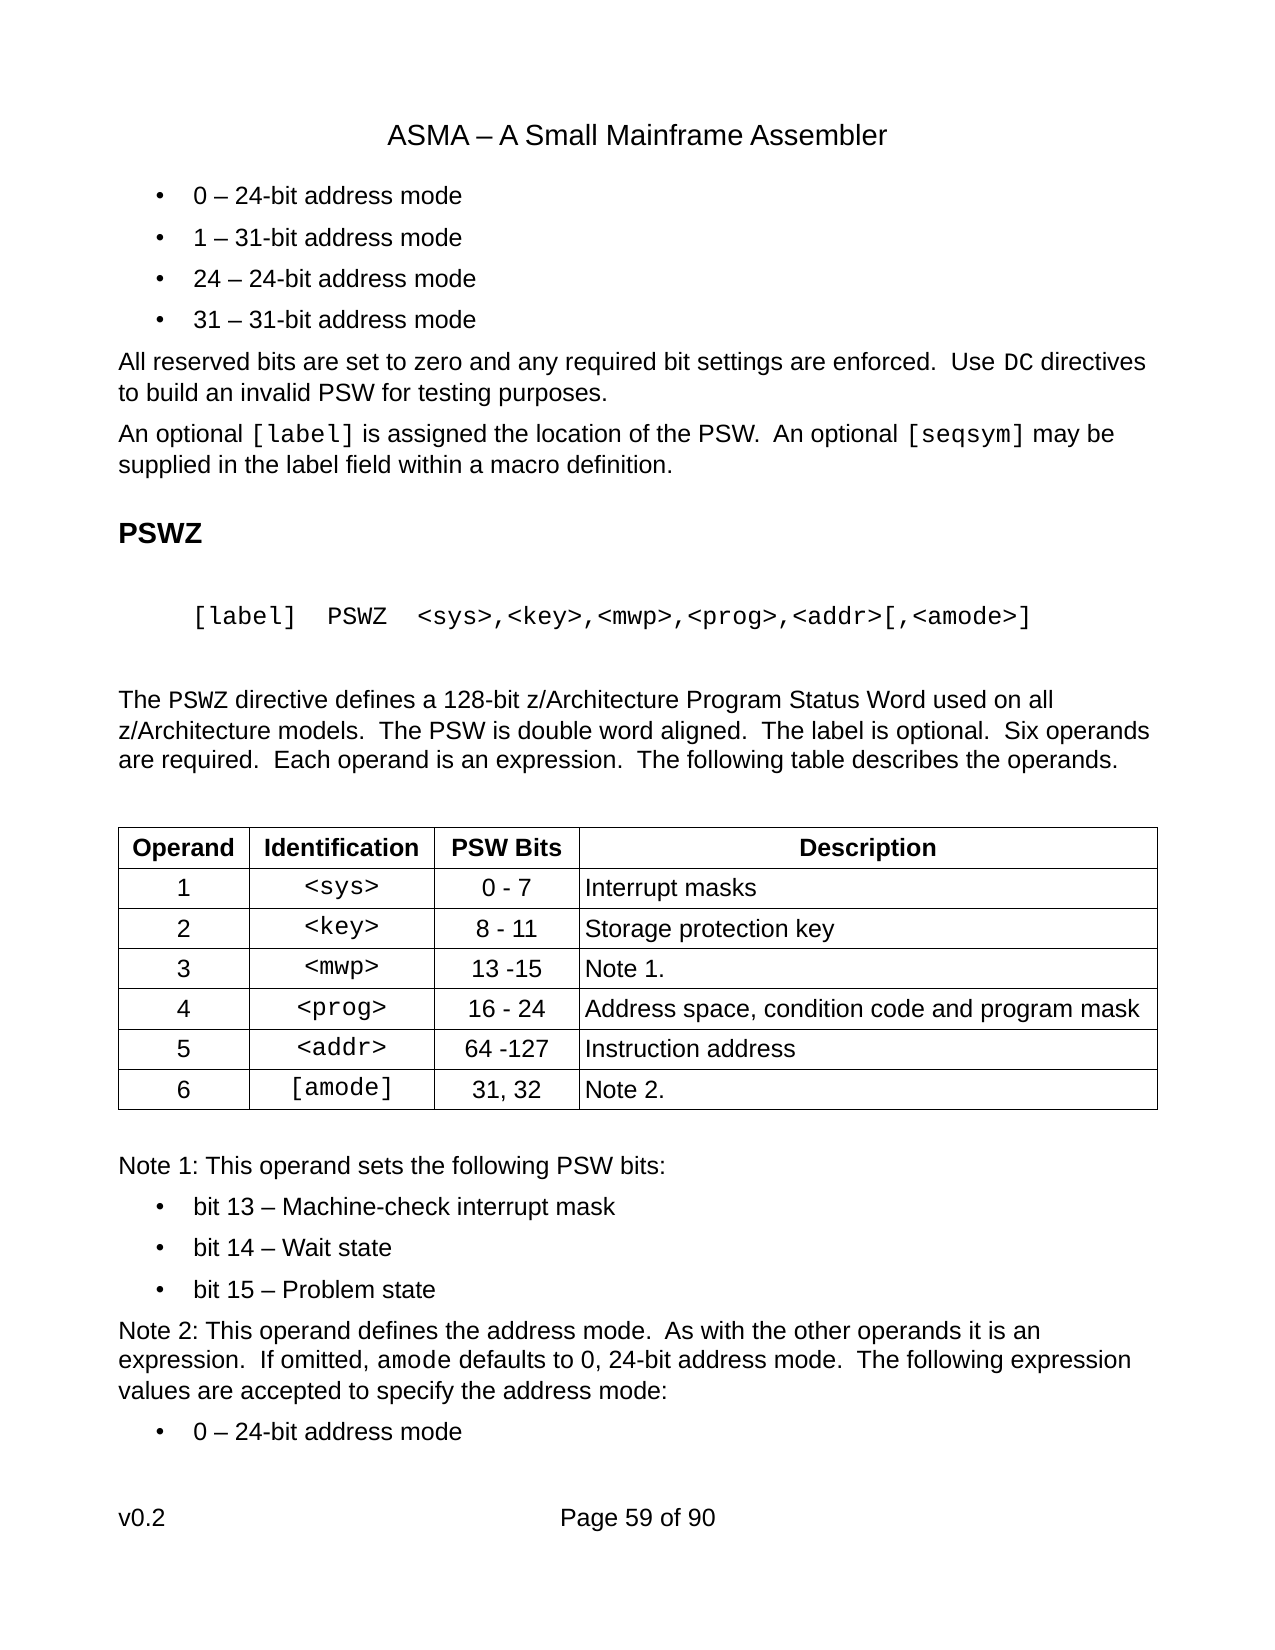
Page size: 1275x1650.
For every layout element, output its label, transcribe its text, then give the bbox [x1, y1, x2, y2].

list 0 – 24-bit address mode [156, 1417, 1157, 1446]
table_cell 2 [119, 909, 249, 948]
list 24 – 24-bit address mode [156, 264, 1157, 293]
table_cell Note 1. [580, 949, 1157, 988]
text All reserved bits are set to zero and any required bit settings are enforced. Use DC directives to build an invalid PSW for testing purposes. [118, 347, 1157, 406]
table_cell <mwp> [250, 949, 434, 988]
list 1 – 31-bit address mode [156, 222, 1157, 251]
list 0 – 24-bit address mode [156, 181, 1157, 210]
table_cell Storage protection key [580, 909, 1157, 948]
table_header Identification [250, 828, 434, 867]
table_cell 64 -127 [435, 1030, 579, 1069]
table_cell 31, 32 [435, 1070, 579, 1109]
table_cell 1 [119, 869, 249, 908]
table_cell <prog> [250, 989, 434, 1029]
table_cell Note 2. [580, 1070, 1157, 1109]
text Note 1: This operand sets the following PSW bits: [118, 1151, 1157, 1179]
table_cell <sys> [250, 869, 434, 908]
list 31 – 31-bit address mode [156, 305, 1157, 334]
table_cell [amode] [250, 1070, 434, 1109]
table_header Operand [119, 828, 249, 867]
table_cell 16 - 24 [435, 989, 579, 1029]
table_header PSW Bits [435, 828, 579, 867]
table_cell 6 [119, 1070, 249, 1109]
subtitle PSWZ [118, 516, 1157, 549]
table_cell Instruction address [580, 1030, 1157, 1069]
table_cell Address space, condition code and program mask [580, 989, 1157, 1029]
text An optional [label] is assigned the location of the PSW. An optional [seqsym] may be supplied in the label field within a macro definition. [118, 419, 1157, 478]
list bit 14 – Wait state [156, 1233, 1157, 1262]
table_cell 8 - 11 [435, 909, 579, 948]
table_cell 4 [119, 989, 249, 1029]
text Note 2: This operand defines the address mode. As with the other operands it is an expression. If omitted, amode defaults to 0, 24-bit address mode. The following expression values are accepted to specify the address mode: [118, 1316, 1157, 1404]
list bit 13 – Machine-check interrupt mask [156, 1192, 1157, 1221]
table_cell <addr> [250, 1030, 434, 1069]
text The PSWZ directive defines a 128-bit z/Architecture Program Status Word used on all z/Architecture models. The PSW is double word aligned. The label is optional. Six operands are required. Each operand is an expression. The following table describes the operands. [118, 685, 1157, 773]
table_cell 3 [119, 949, 249, 988]
text [label] PSWZ <sys>,<key>,<mwp>,<prog>,<addr>[,<amode>] [192, 603, 1157, 632]
table_cell <key> [250, 909, 434, 948]
list bit 15 – Problem state [156, 1274, 1157, 1303]
table_header Description [580, 828, 1157, 867]
table_cell Interrupt masks [580, 869, 1157, 908]
table_cell 13 -15 [435, 949, 579, 988]
table_cell 0 - 7 [435, 869, 579, 908]
table_cell 5 [119, 1030, 249, 1069]
